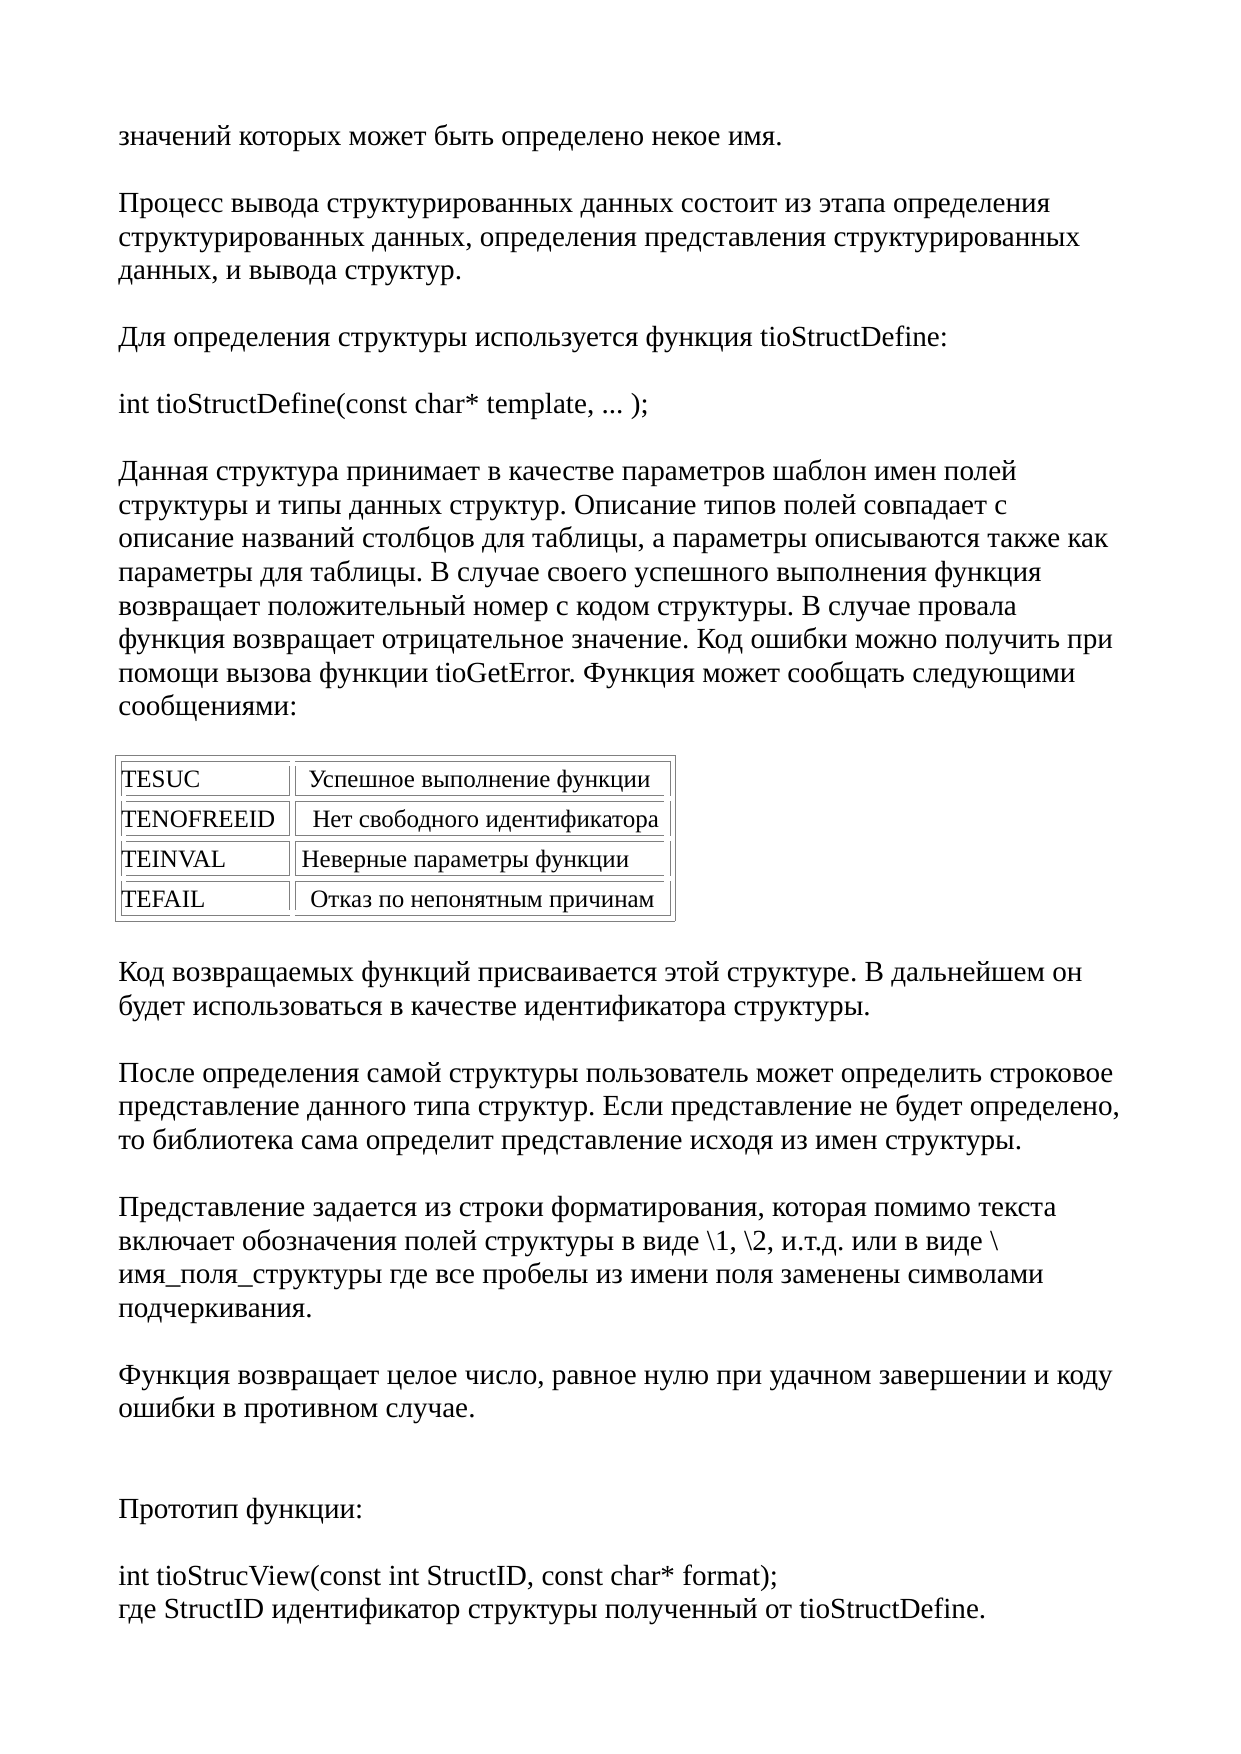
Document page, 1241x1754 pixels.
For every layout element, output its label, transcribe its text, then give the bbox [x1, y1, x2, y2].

table_header TESUC [118, 756, 292, 795]
title После определения самой структуры пользователь может определить строковое представление данного типа структур. Если представление не будет определено, то библиотека сама определит представление исходя из имен структуры. [118, 1055, 1122, 1156]
title где StructID идентификатор структуры полученный от tioStructDefine. [118, 1592, 1122, 1625]
table_cell Отказ по непонятным причинам [292, 875, 672, 915]
title Процесс вывода структурированных данных состоит из этапа определения структурированных данных, определения представления структурированных данных, и вывода структур. [118, 185, 1122, 286]
title значений которых может быть определено некое имя. [118, 118, 1122, 152]
title Функция возвращает целое число, равное нулю при удачном завершении и коду ошибки в противном случае. [118, 1357, 1122, 1424]
title Данная структура принимает в качестве параметров шаблон имен полей структуры и типы данных структур. Описание типов полей совпадает с описание названий столбцов для таблицы, а параметры описываются также как параметры для таблицы. В случае своего успешного выполнения функция возвращает положительный номер с кодом структуры. В случае провала функция возвращает отрицательное значение. Код ошибки можно получить при помощи вызова функции tioGetError. Функция может сообщать следующими сообщениями: [118, 453, 1122, 722]
title Прототип функции: [118, 1491, 1122, 1524]
table_cell Неверные параметры функции [292, 835, 672, 875]
title Представление задается из строки форматирования, которая помимо текста включает обозначения полей структуры в виде \1, \2, и.т.д. или в виде \имя_поля_структуры где все пробелы из имени поля заменены символами подчеркивания. [118, 1189, 1122, 1323]
table_cell TEFAIL [118, 875, 292, 915]
table_cell TENOFREEID [118, 795, 292, 835]
title int tioStrucView(const int StructID, const char* format); [118, 1558, 1122, 1592]
title Код возвращаемых функций присваивается этой структуре. В дальнейшем он будет использоваться в качестве идентификатора структуры. [118, 954, 1122, 1021]
table_header Успешное выполнение функции [292, 756, 672, 795]
table_cell TEINVAL [118, 835, 292, 875]
title Для определения структуры используется функция tioStructDefine: [118, 319, 1122, 353]
title int tioStructDefine(const char* template, ... ); [118, 386, 1122, 420]
table_cell Нет свободного идентификатора [292, 795, 672, 835]
